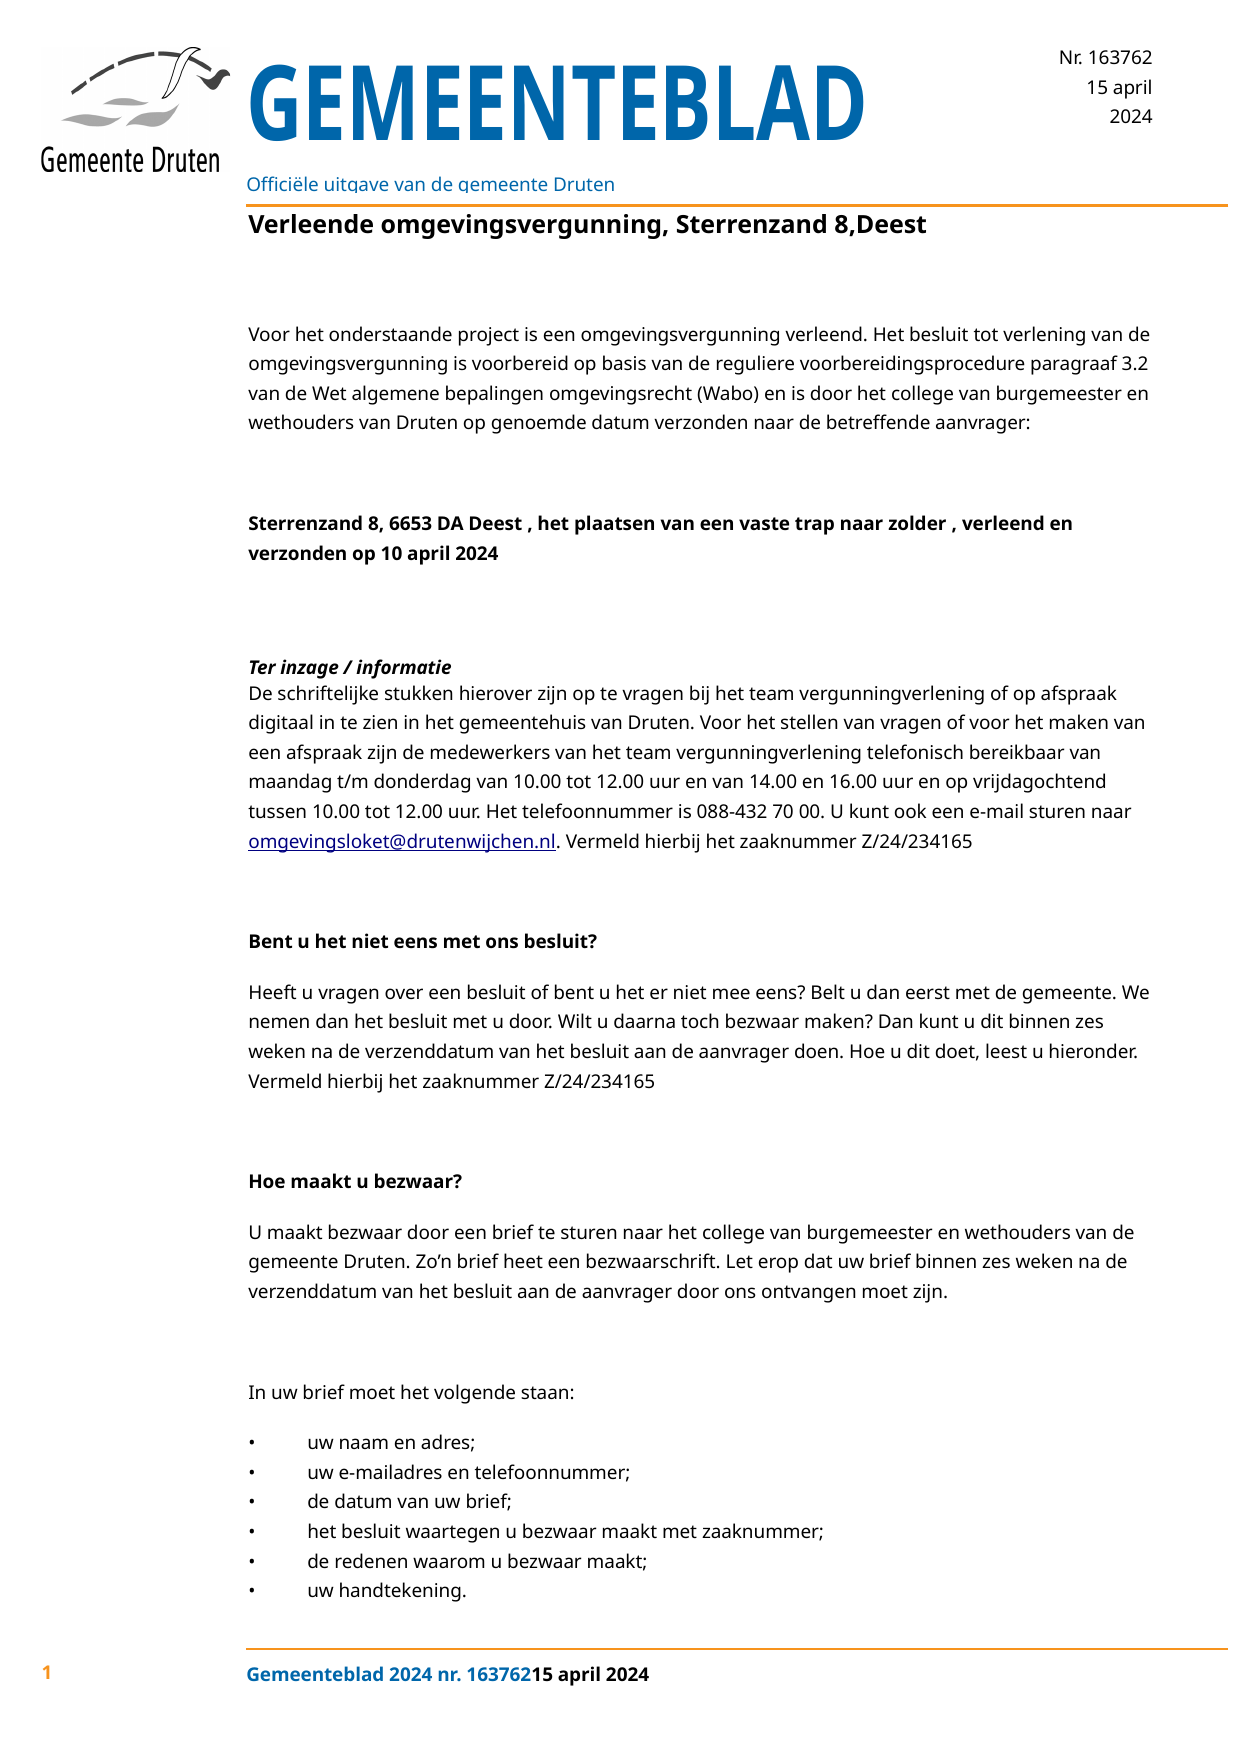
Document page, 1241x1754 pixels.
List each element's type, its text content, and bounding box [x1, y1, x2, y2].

text Hoe maakt u bezwaar? [248, 1169, 1152, 1194]
list het besluit waartegen u bezwaar maakt met zaaknummer; [248, 1518, 1152, 1544]
picture [41, 47, 231, 172]
list de datum van uw brief; [248, 1489, 1152, 1514]
list de redenen waarom u bezwaar maakt; [248, 1548, 1152, 1574]
list uw e-mailadres en telefoonnummer; [248, 1459, 1152, 1485]
text Bent u het niet eens met ons besluit? [248, 929, 1152, 954]
text In uw brief moet het volgende staan: [248, 1379, 1152, 1405]
list uw handtekening. [248, 1577, 1152, 1603]
text Verleende omgevingsvergunning, Sterrenzand 8,Deest [248, 207, 1152, 241]
text Ter inzage / informatie [248, 654, 1152, 680]
text De schriftelijke stukken hierover zijn op te vragen bij het team vergunningverlening of op afspraak digitaal in te zien in het gemeentehuis van Druten. Voor het stellen van vragen of voor het maken van een afspraak zijn de medewerkers van het team vergunningverlening telefonisch bereikbaar van maandag t/m donderdag van 10.00 tot 12.00 uur en van 14.00 en 16.00 uur en op vrijdagochtend tussen 10.00 tot 12.00 uur. Het telefoonnummer is 088-432 70 00. U kunt ook een e-mail sturen naar omgevingsloket@drutenwijchen.nl. Vermeld hierbij het zaaknummer Z/24/234165 [248, 680, 1152, 854]
list uw naam en adres; [248, 1429, 1152, 1455]
text Voor het onderstaande project is een omgevingsvergunning verleend. Het besluit tot verlening van de omgevingsvergunning is voorbereid op basis van de reguliere voorbereidingsprocedure paragraaf 3.2 van de Wet algemene bepalingen omgevingsrecht (Wabo) en is door het college van burgemeester en wethouders van Druten op genoemde datum verzonden naar de betreffende aanvrager: [248, 321, 1152, 435]
text U maakt bezwaar door een brief te sturen naar het college van burgemeester en wethouders van de gemeente Druten. Zo’n brief heet een bezwaarschrift. Let erop dat uw brief binnen zes weken na de verzenddatum van het besluit aan de aanvrager door ons ontvangen moet zijn. [248, 1219, 1152, 1304]
text Sterrenzand 8, 6653 DA Deest , het plaatsen van een vaste trap naar zolder , verleend en verzonden op 10 april 2024 [248, 510, 1152, 566]
text Heeft u vragen over een besluit of bent u het er niet mee eens? Belt u dan eerst met de gemeente. We nemen dan het besluit met u door. Wilt u daarna toch bezwaar maken? Dan kunt u dit binnen zes weken na de verzenddatum van het besluit aan de aanvrager doen. Hoe u dit doet, leest u hieronder. Vermeld hierbij het zaaknummer Z/24/234165 [248, 979, 1152, 1094]
